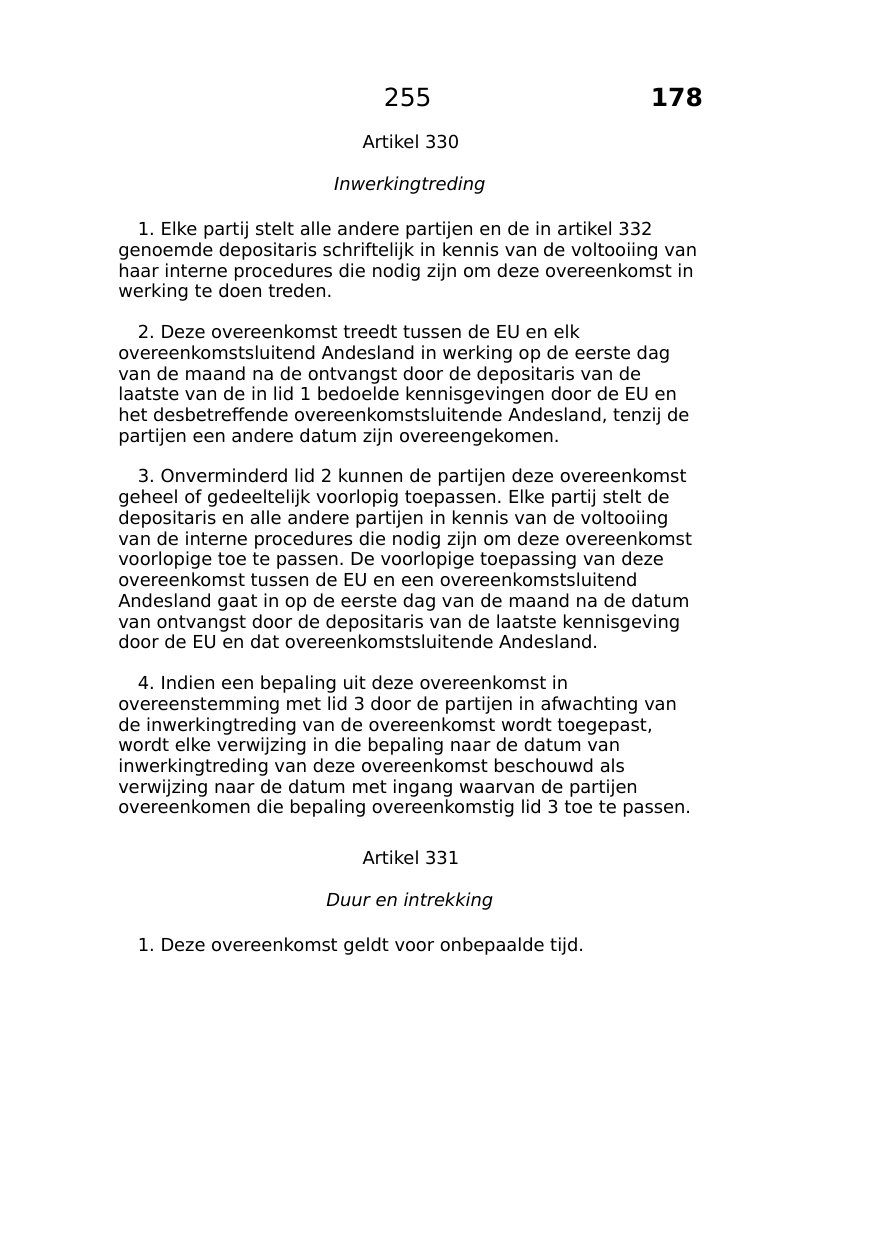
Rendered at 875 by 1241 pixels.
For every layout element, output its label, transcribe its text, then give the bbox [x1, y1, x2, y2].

text 1. Deze overeenkomst geldt voor onbepaalde tijd. [118, 935, 703, 956]
subtitle Artikel 330 Inwerkingtreding [118, 132, 703, 194]
text 1. Elke partij stelt alle andere partijen en de in artikel 332 genoemde depositaris schriftelijk in kennis van de voltooiing van haar interne procedures die nodig zijn om deze overeenkomst in werking te doen treden. [118, 219, 703, 302]
text 3. Onverminderd lid 2 kunnen de partijen deze overeenkomst geheel of gedeeltelijk voorlopig toepassen. Elke partij stelt de depositaris en alle andere partijen in kennis van de voltooiing van de interne procedures die nodig zijn om deze overeenkomst voorlopige toe te passen. De voorlopige toepassing van deze overeenkomst tussen de EU en een overeenkomstsluitend Andesland gaat in op de eerste dag van de maand na de datum van ontvangst door de depositaris van de laatste kennisgeving door de EU en dat overeenkomstsluitende Andesland. [118, 466, 703, 653]
text 2. Deze overeenkomst treedt tussen de EU en elk overeenkomstsluitend Andesland in werking op de eerste dag van de maand na de ontvangst door de depositaris van de laatste van de in lid 1 bedoelde kennisgevingen door de EU en het desbetreffende overeenkomstsluitende Andesland, tenzij de partijen een andere datum zijn overeengekomen. [118, 322, 703, 446]
subtitle Artikel 331 Duur en intrekking [118, 848, 703, 910]
text 4. Indien een bepaling uit deze overeenkomst in overeenstemming met lid 3 door de partijen in afwachting van de inwerkingtreding van de overeenkomst wordt toegepast, wordt elke verwijzing in die bepaling naar de datum van inwerkingtreding van deze overeenkomst beschouwd als verwijzing naar de datum met ingang waarvan de partijen overeenkomen die bepaling overeenkomstig lid 3 toe te passen. [118, 673, 703, 818]
